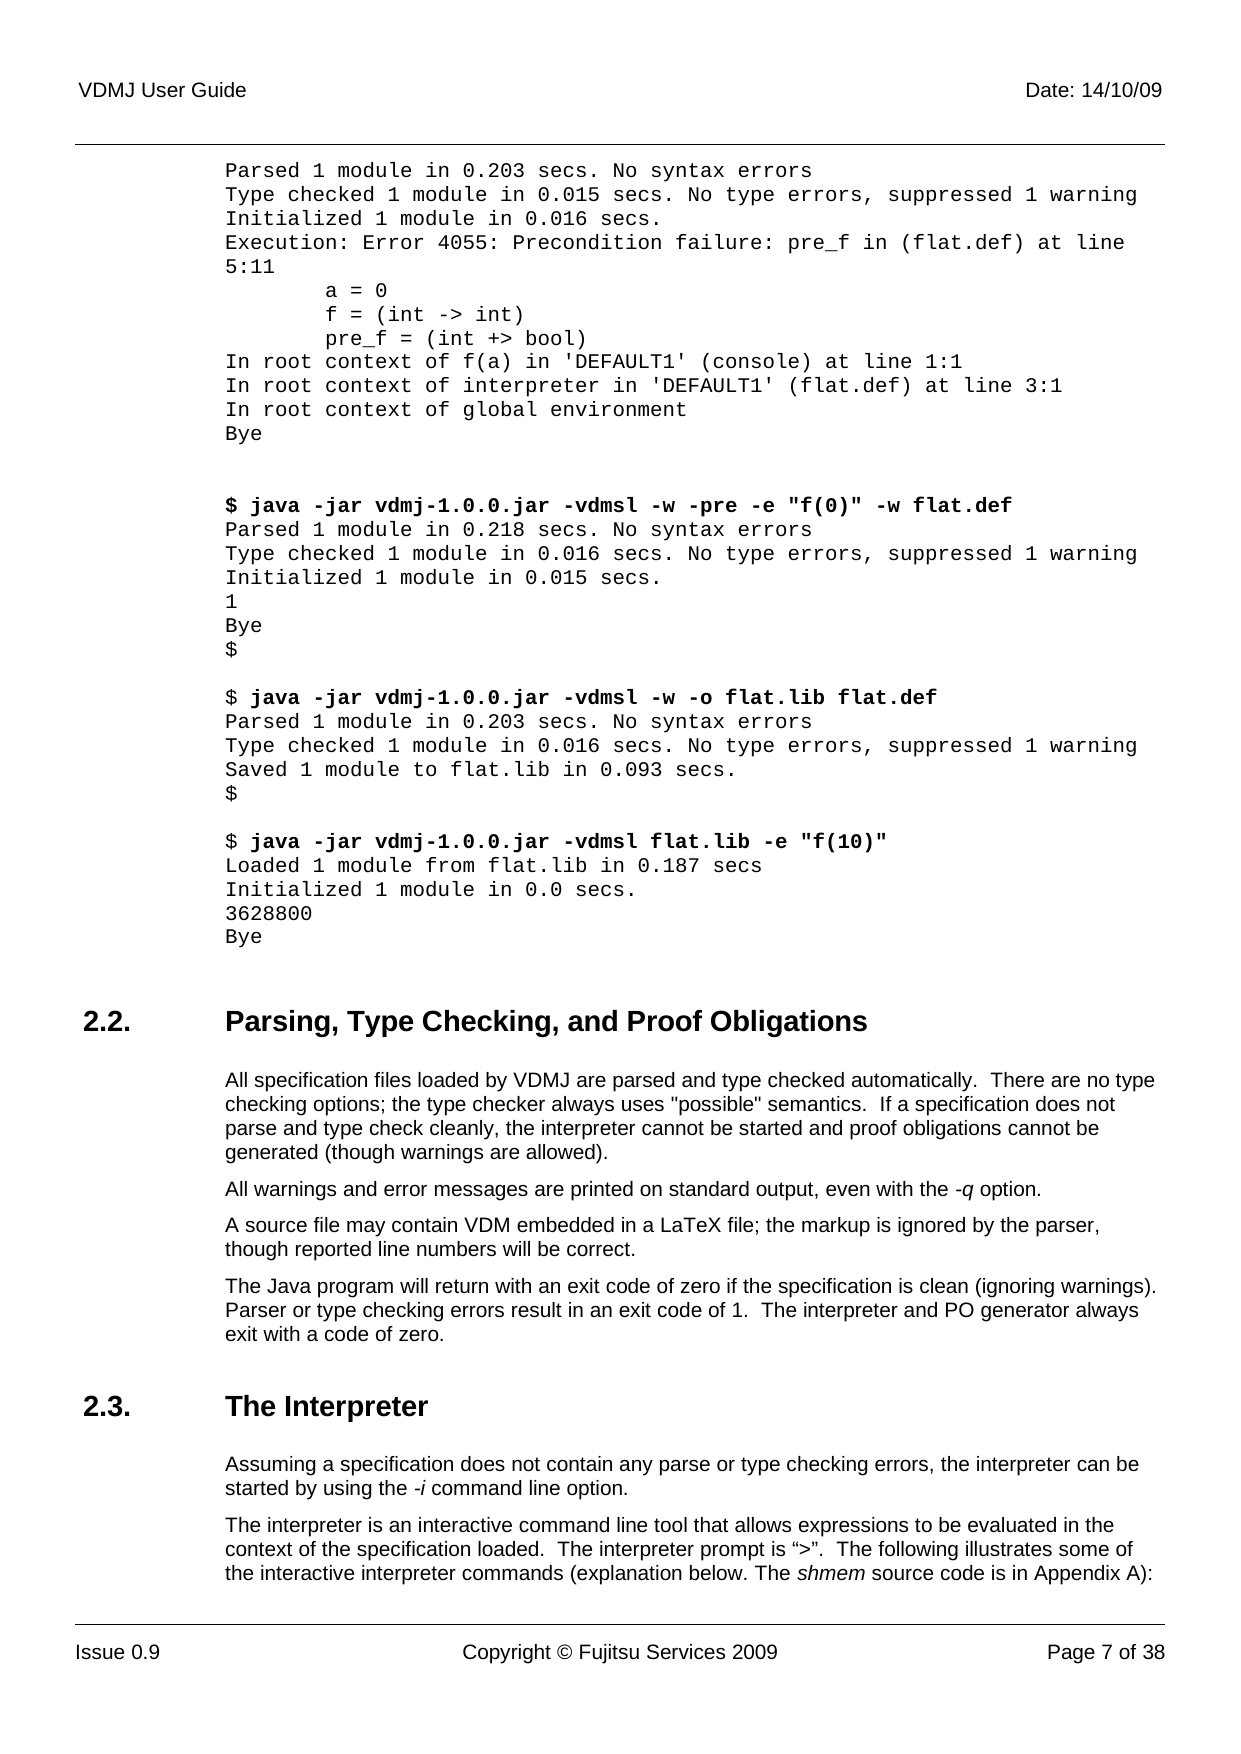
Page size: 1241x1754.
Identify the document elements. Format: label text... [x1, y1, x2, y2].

text $ [225, 639, 1165, 663]
text Type checked 1 module in 0.016 secs. No type errors, suppressed 1 warning [225, 735, 1165, 759]
text The Java program will return with an exit code of zero if the specification is clean (ignoring warnings). Parser or type checking errors result in an exit code of 1. The interpreter and PO generator always exit with a code of zero. [225, 1274, 1165, 1346]
text Initialized 1 module in 0.016 secs. [225, 208, 1165, 232]
text Type checked 1 module in 0.015 secs. No type errors, suppressed 1 warning [225, 184, 1165, 208]
text Assuming a specification does not contain any parse or type checking errors, the interpreter can be started by using the -i command line option. [225, 1452, 1165, 1500]
text Execution: Error 4055: Precondition failure: pre_f in (flat.def) at line 5:11 [225, 232, 1165, 279]
text 1 [225, 591, 1165, 615]
text Parsed 1 module in 0.218 secs. No syntax errors [225, 519, 1165, 543]
text $ java -jar vdmj-1.0.0.jar -vdmsl -w -pre -e "f(0)" -w flat.def [225, 495, 1165, 519]
text Type checked 1 module in 0.016 secs. No type errors, suppressed 1 warning [225, 543, 1165, 567]
text $ java -jar vdmj-1.0.0.jar -vdmsl -w -o flat.lib flat.def [225, 687, 1165, 711]
text In root context of f(a) in 'DEFAULT1' (console) at line 1:1 [225, 351, 1165, 375]
subtitle The Interpreter [75, 1388, 1165, 1422]
text Bye [225, 615, 1165, 639]
text All warnings and error messages are printed on standard output, even with the -q option. [225, 1177, 1165, 1201]
text f = (int -> int) [225, 303, 1165, 327]
text Loaded 1 module from flat.lib in 0.187 secs [225, 854, 1165, 878]
text Parsed 1 module in 0.203 secs. No syntax errors [225, 160, 1165, 184]
text Initialized 1 module in 0.015 secs. [225, 567, 1165, 591]
text The interpreter is an interactive command line tool that allows expressions to be evaluated in the context of the specification loaded. The interpreter prompt is “>”. The following illustrates some of the interactive interpreter commands (explanation below. The shmem source code is in Appendix A): [225, 1513, 1165, 1585]
text a = 0 [225, 279, 1165, 303]
text 3628800 [225, 902, 1165, 926]
text Initialized 1 module in 0.0 secs. [225, 878, 1165, 902]
text Parsed 1 module in 0.203 secs. No syntax errors [225, 711, 1165, 735]
text Bye [225, 423, 1165, 447]
text In root context of global environment [225, 399, 1165, 423]
text $ [225, 783, 1165, 807]
text A source file may contain VDM embedded in a LaTeX file; the markup is ignored by the parser, though reported line numbers will be correct. [225, 1213, 1165, 1261]
text All specification files loaded by VDMJ are parsed and type checked automatically. There are no type checking options; the type checker always uses "possible" semantics. If a specification does not parse and type check cleanly, the interpreter cannot be started and proof obligations cannot be generated (though warnings are allowed). [225, 1068, 1165, 1164]
text Saved 1 module to flat.lib in 0.093 secs. [225, 759, 1165, 783]
text pre_f = (int +> bool) [225, 327, 1165, 351]
text Bye [225, 926, 1165, 950]
text $ java -jar vdmj-1.0.0.jar -vdmsl flat.lib -e "f(10)" [225, 831, 1165, 854]
subtitle Parsing, Type Checking, and Proof Obligations [75, 1004, 1165, 1038]
text In root context of interpreter in 'DEFAULT1' (flat.def) at line 3:1 [225, 375, 1165, 399]
